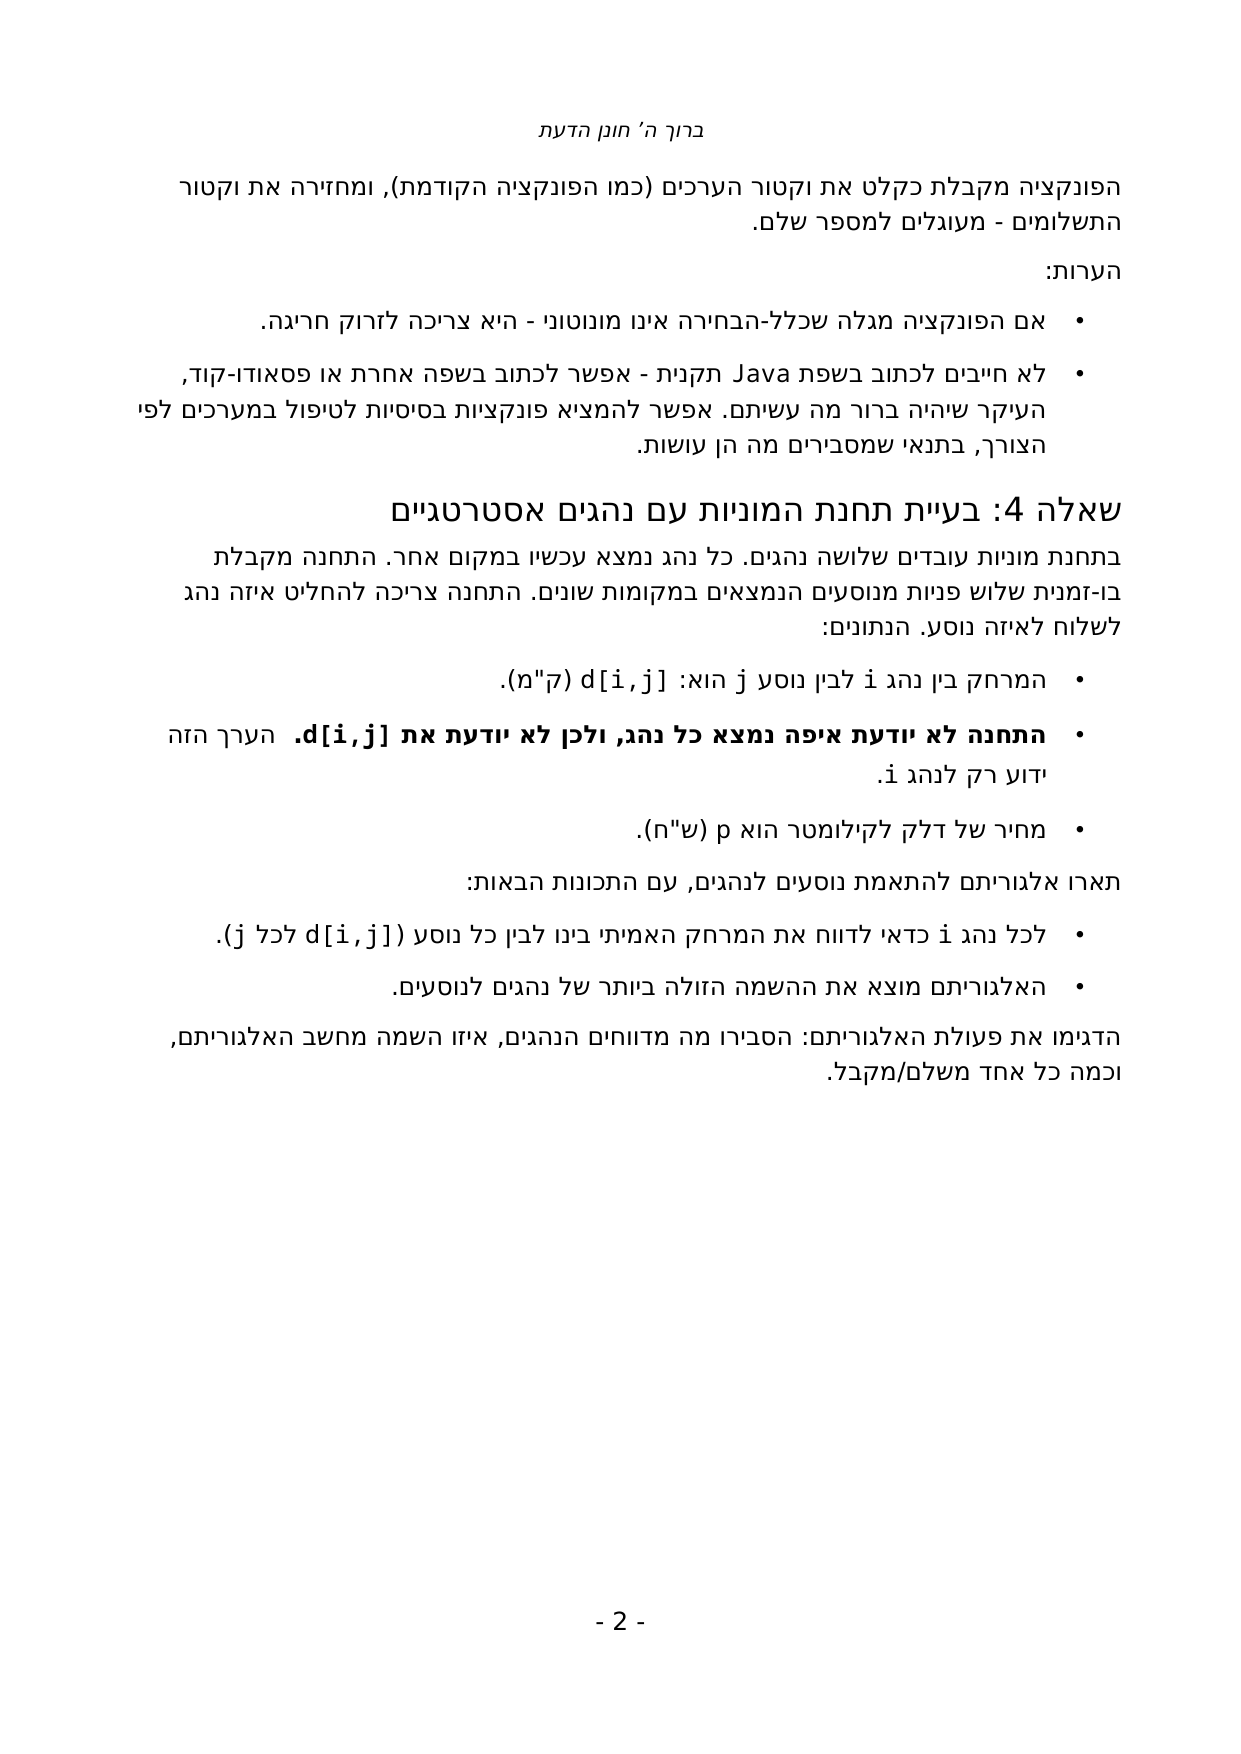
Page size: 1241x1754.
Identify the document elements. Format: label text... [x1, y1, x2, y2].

list המרחק בין נהג i לבין נוסע j הוא: d[i,j] (ק"מ). [118, 661, 1084, 696]
text הפונקציה מקבלת כקלט את וקטור הערכים (כמו הפונקציה הקודמת), ומחזירה את וקטור התשלומים - מעוגלים למספר שלם. [118, 172, 1122, 236]
list מחיר של דלק לקילומטר הוא p (ש"ח). [118, 812, 1084, 846]
text בתחנת מוניות עובדים שלושה נהגים. כל נהג נמצא עכשיו במקום אחר. התחנה מקבלת בו-זמנית שלוש פניות מנוסעים הנמצאים במקומות שונים. התחנה צריכה להחליט איזה נהג לשלוח לאיזה נוסע. הנתונים: [118, 542, 1122, 641]
subtitle שאלה 4: בעיית תחנת המוניות עם נהגים אסטרטגיים [118, 491, 1122, 529]
list לא חייבים לכתוב בשפת Java תקנית - אפשר לכתוב בשפה אחרת או פסאודו-קוד, העיקר שיהיה ברור מה עשיתם. אפשר להמציא פונקציות בסיסיות לטיפול במערכים לפי הצורך, בתנאי שמסבירים מה הן עושות. [118, 356, 1084, 460]
text הדגימו את פעולת האלגוריתם: הסבירו מה מדווחים הנהגים, איזו השמה מחשב האלגוריתם, וכמה כל אחד משלם/מקבל. [118, 1022, 1122, 1086]
list אם הפונקציה מגלה שכלל-הבחירה אינו מונוטוני - היא צריכה לזרוק חריגה. [118, 306, 1084, 335]
text הערות: [118, 256, 1122, 286]
text תארו אלגוריתם להתאמת נוסעים לנהגים, עם התכונות הבאות: [118, 868, 1122, 897]
list התחנה לא יודעת איפה נמצא כל נהג, ולכן לא יודעת את d[i,j]. הערך הזה ידוע רק לנהג i. [118, 717, 1084, 791]
list האלגוריתם מוצא את ההשמה הזולה ביותר של נהגים לנוסעים. [118, 973, 1084, 1002]
list לכל נהג i כדאי לדווח את המרחק האמיתי בינו לבין כל נוסע (d[i,j] לכל j). [118, 917, 1084, 951]
